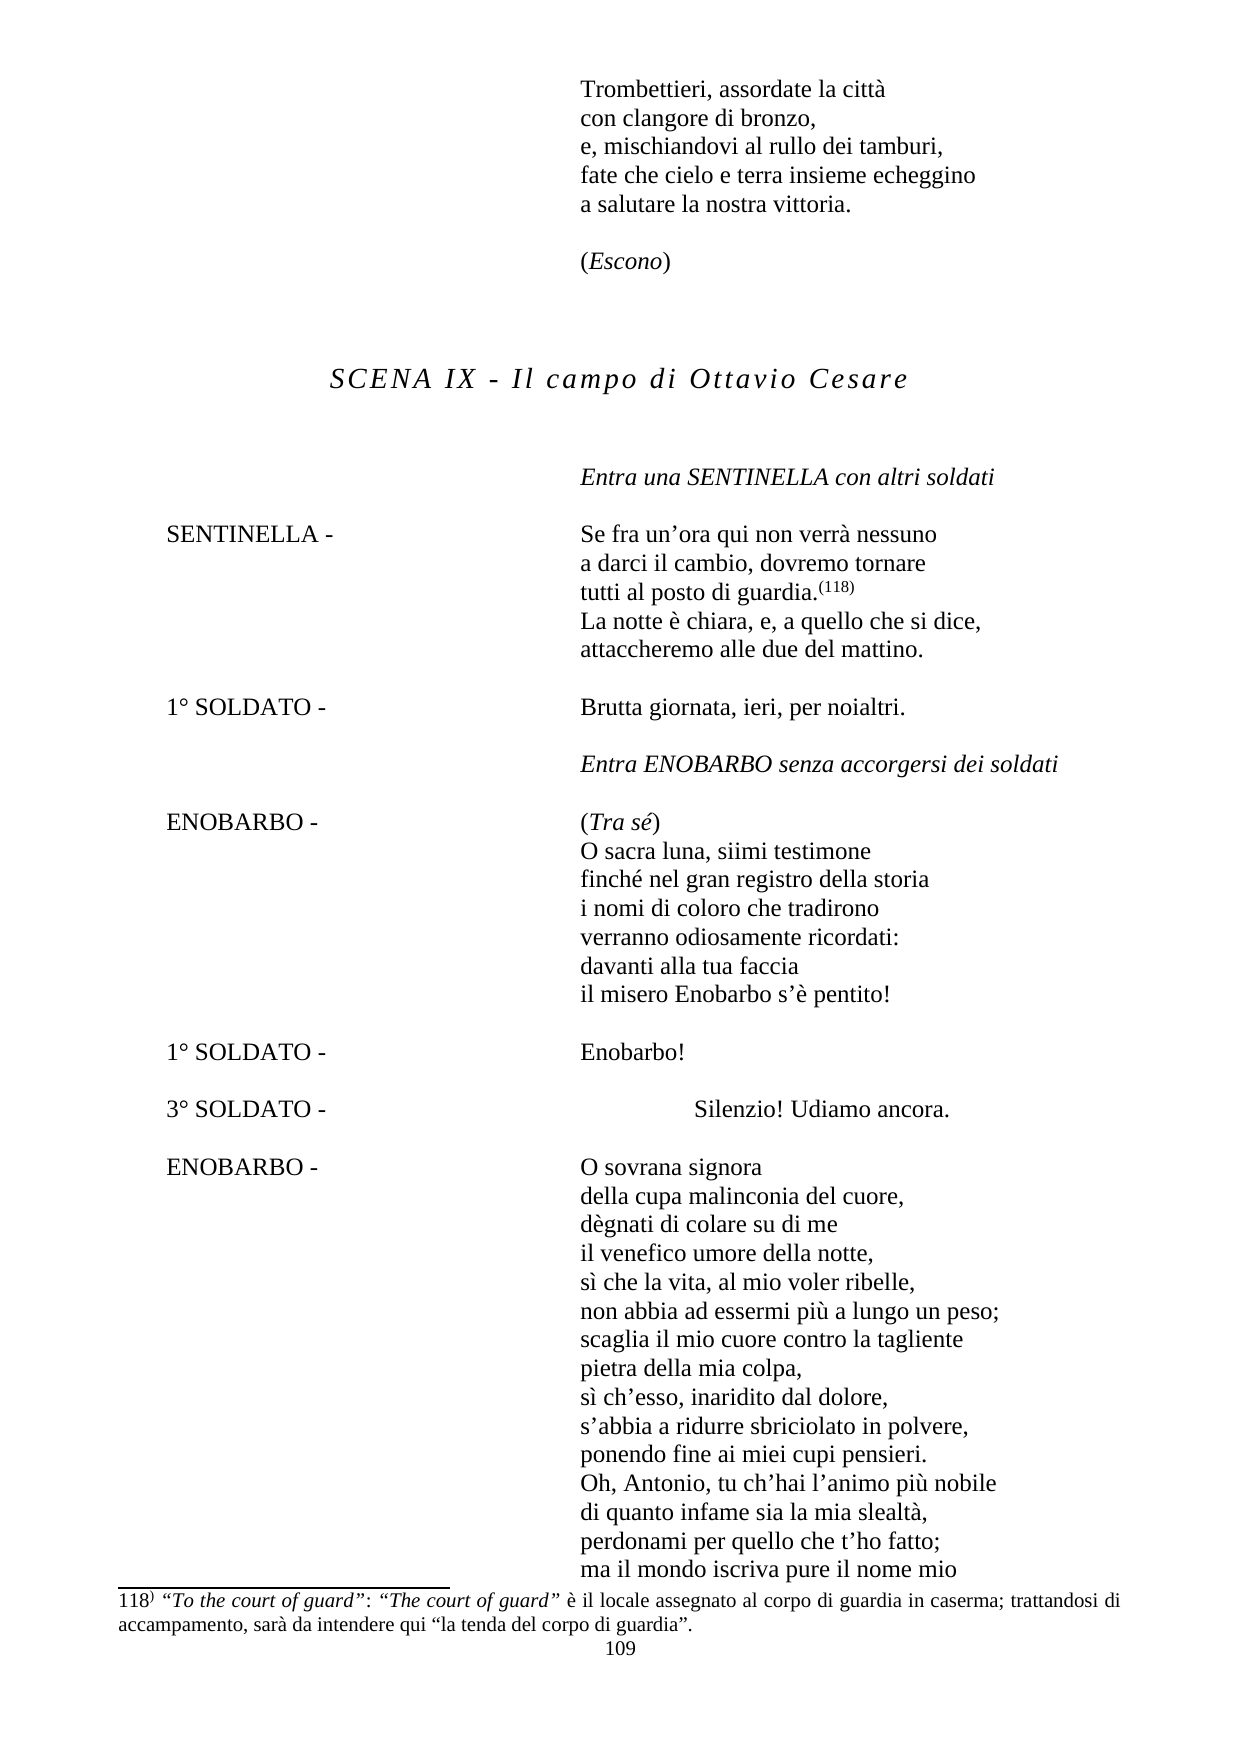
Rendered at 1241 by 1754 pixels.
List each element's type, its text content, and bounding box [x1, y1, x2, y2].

table_cell Brutta giornata, ieri, per noialtri. [573, 692, 1082, 749]
table_cell SENTINELLA - [159, 520, 573, 692]
table_cell ENOBARBO - [159, 807, 573, 1037]
table_cell [159, 462, 573, 519]
table_cell Enobarbo! [573, 1037, 1082, 1094]
table_cell 3° SOLDATO - [159, 1095, 573, 1152]
table_cell Entra una SENTINELLA con altri soldati [573, 462, 1082, 519]
table_cell ENOBARBO - [159, 1152, 573, 1583]
table_cell O sovrana signora della cupa malinconia del cuore, dègnati di colare su di me il venefico umore della notte, sì che la vita, al mio voler ribelle, non abbia ad essermi più a lungo un peso; scaglia il mio cuore contro la tagliente pietra della mia colpa, sì ch’esso, inaridito dal dolore, s’abbia a ridurre sbriciolato in polvere, ponendo fine ai miei cupi pensieri. Oh, Antonio, tu ch’hai l’animo più nobile di quanto infame sia la mia slealtà, perdonami per quello che t’ho fatto; ma il mondo iscriva pure il nome mio [573, 1152, 1082, 1583]
table_cell Se fra un’ora qui non verrà nessuno a darci il cambio, dovremo tornare tutti al posto di guardia.() La notte è chiara, e, a quello che si dice, attaccheremo alle due del mattino. [573, 520, 1082, 692]
table_cell (Escono) [573, 246, 1082, 275]
table_cell Entra ENOBARBO senza accorgersi dei soldati [573, 750, 1082, 807]
table_cell [159, 74, 573, 246]
table_cell (Tra sé) O sacra luna, siimi testimone finché nel gran registro della storia i nomi di coloro che tradirono verranno odiosamente ricordati: davanti alla tua faccia il misero Enobarbo s’è pentito! [573, 807, 1082, 1037]
table_cell Silenzio! Udiamo ancora. [573, 1095, 1082, 1152]
table_cell Trombettieri, assordate la città con clangore di bronzo, e, mischiandovi al rullo dei tamburi, fate che cielo e terra insieme echeggino a salutare la nostra vittoria. [573, 74, 1082, 246]
table_cell 1° SOLDATO - [159, 692, 573, 749]
table_cell [159, 750, 573, 807]
table_cell 1° SOLDATO - [159, 1037, 573, 1094]
table_header SCENA IX - Il campo di Ottavio Cesare [159, 361, 1082, 462]
table_cell [159, 246, 573, 275]
